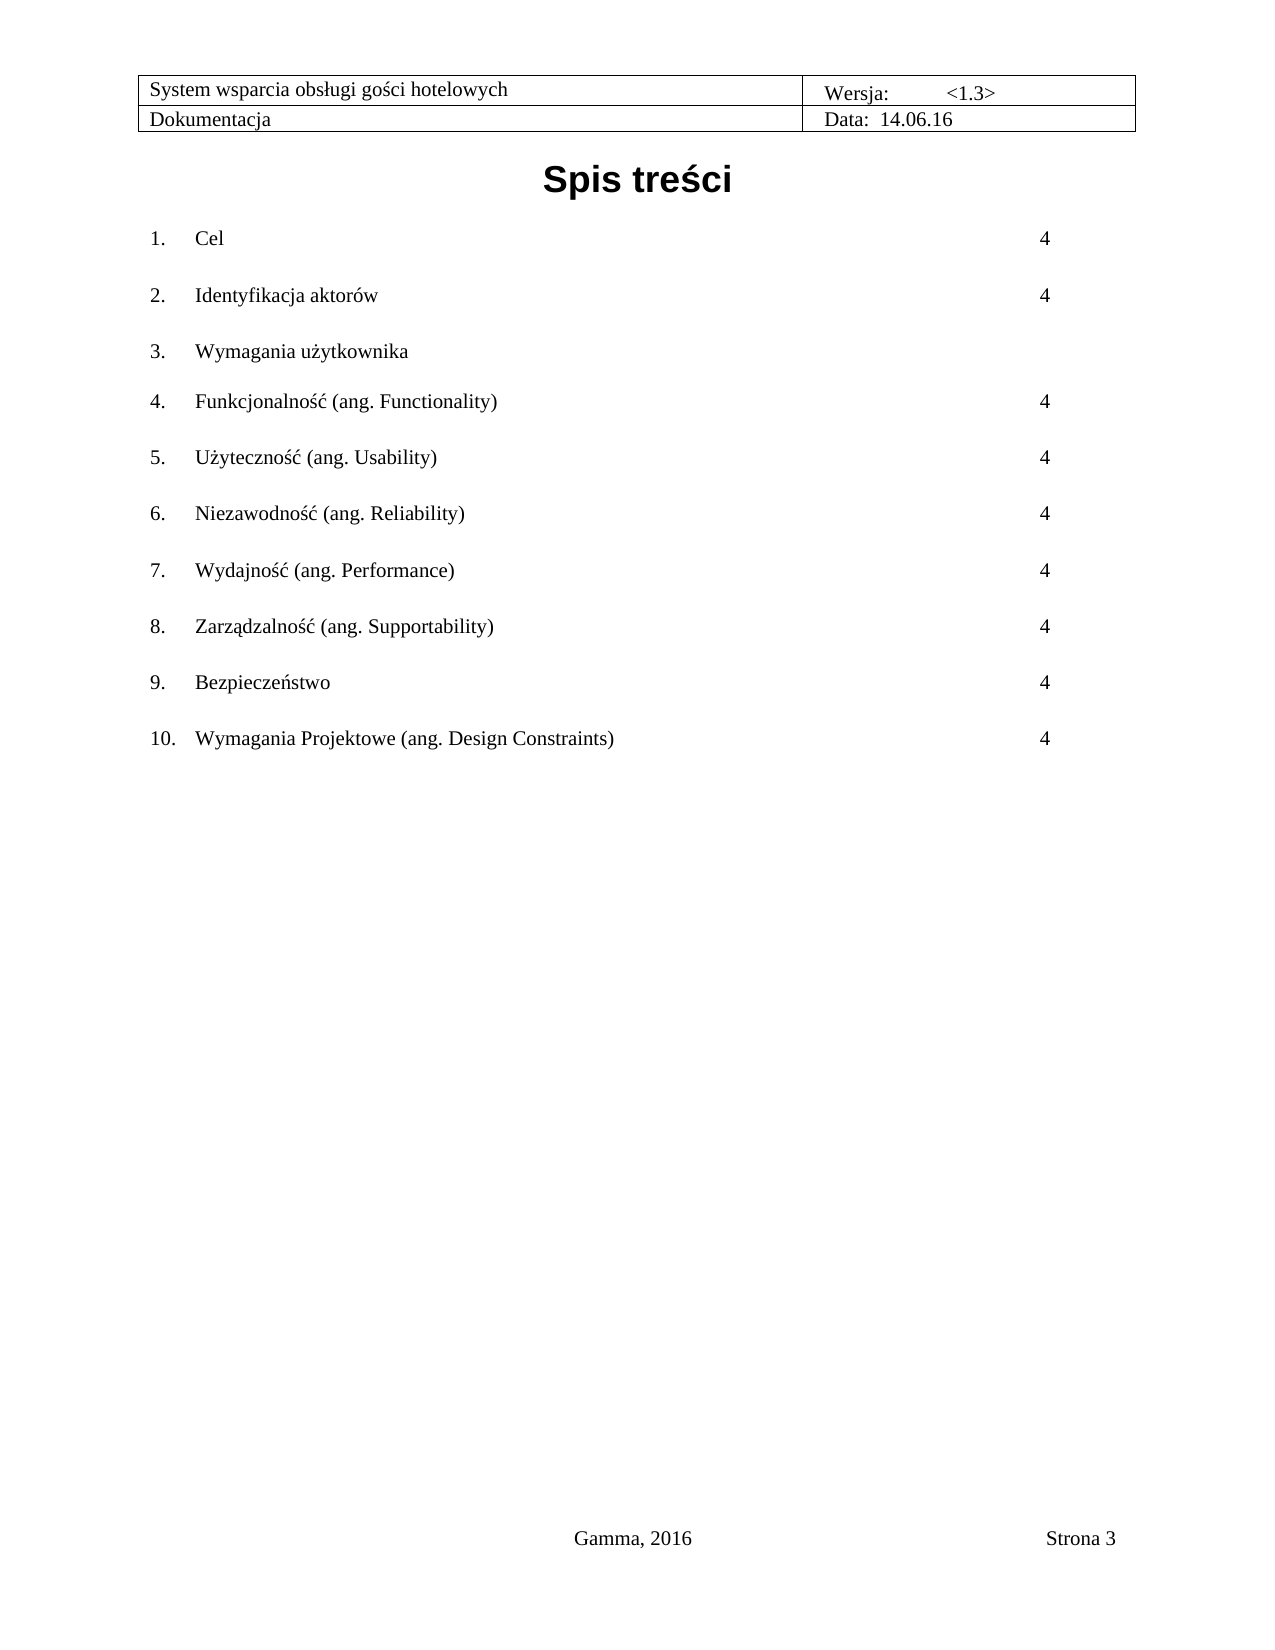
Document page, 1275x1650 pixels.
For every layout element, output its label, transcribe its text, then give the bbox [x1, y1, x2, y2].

text 10. Wymagania Projektowe (ang. Design Constraints) 4 [150, 725, 1050, 750]
text 8. Zarządzalność (ang. Supportability) 4 [150, 613, 1050, 638]
text 5. Użyteczność (ang. Usability) 4 [150, 444, 1050, 469]
text 1. Cel 4 [150, 225, 1050, 250]
text 3. Wymagania użytkownika [150, 338, 1125, 363]
subtitle Spis treści [150, 157, 1125, 200]
text 9. Bezpieczeństwo 4 [150, 669, 1050, 694]
text 6. Niezawodność (ang. Reliability) 4 [150, 500, 1050, 525]
text 7. Wydajność (ang. Performance) 4 [150, 557, 1050, 582]
text 4. Funkcjonalność (ang. Functionality) 4 [150, 388, 1050, 413]
text 2. Identyfikacja aktorów 4 [150, 282, 1050, 307]
